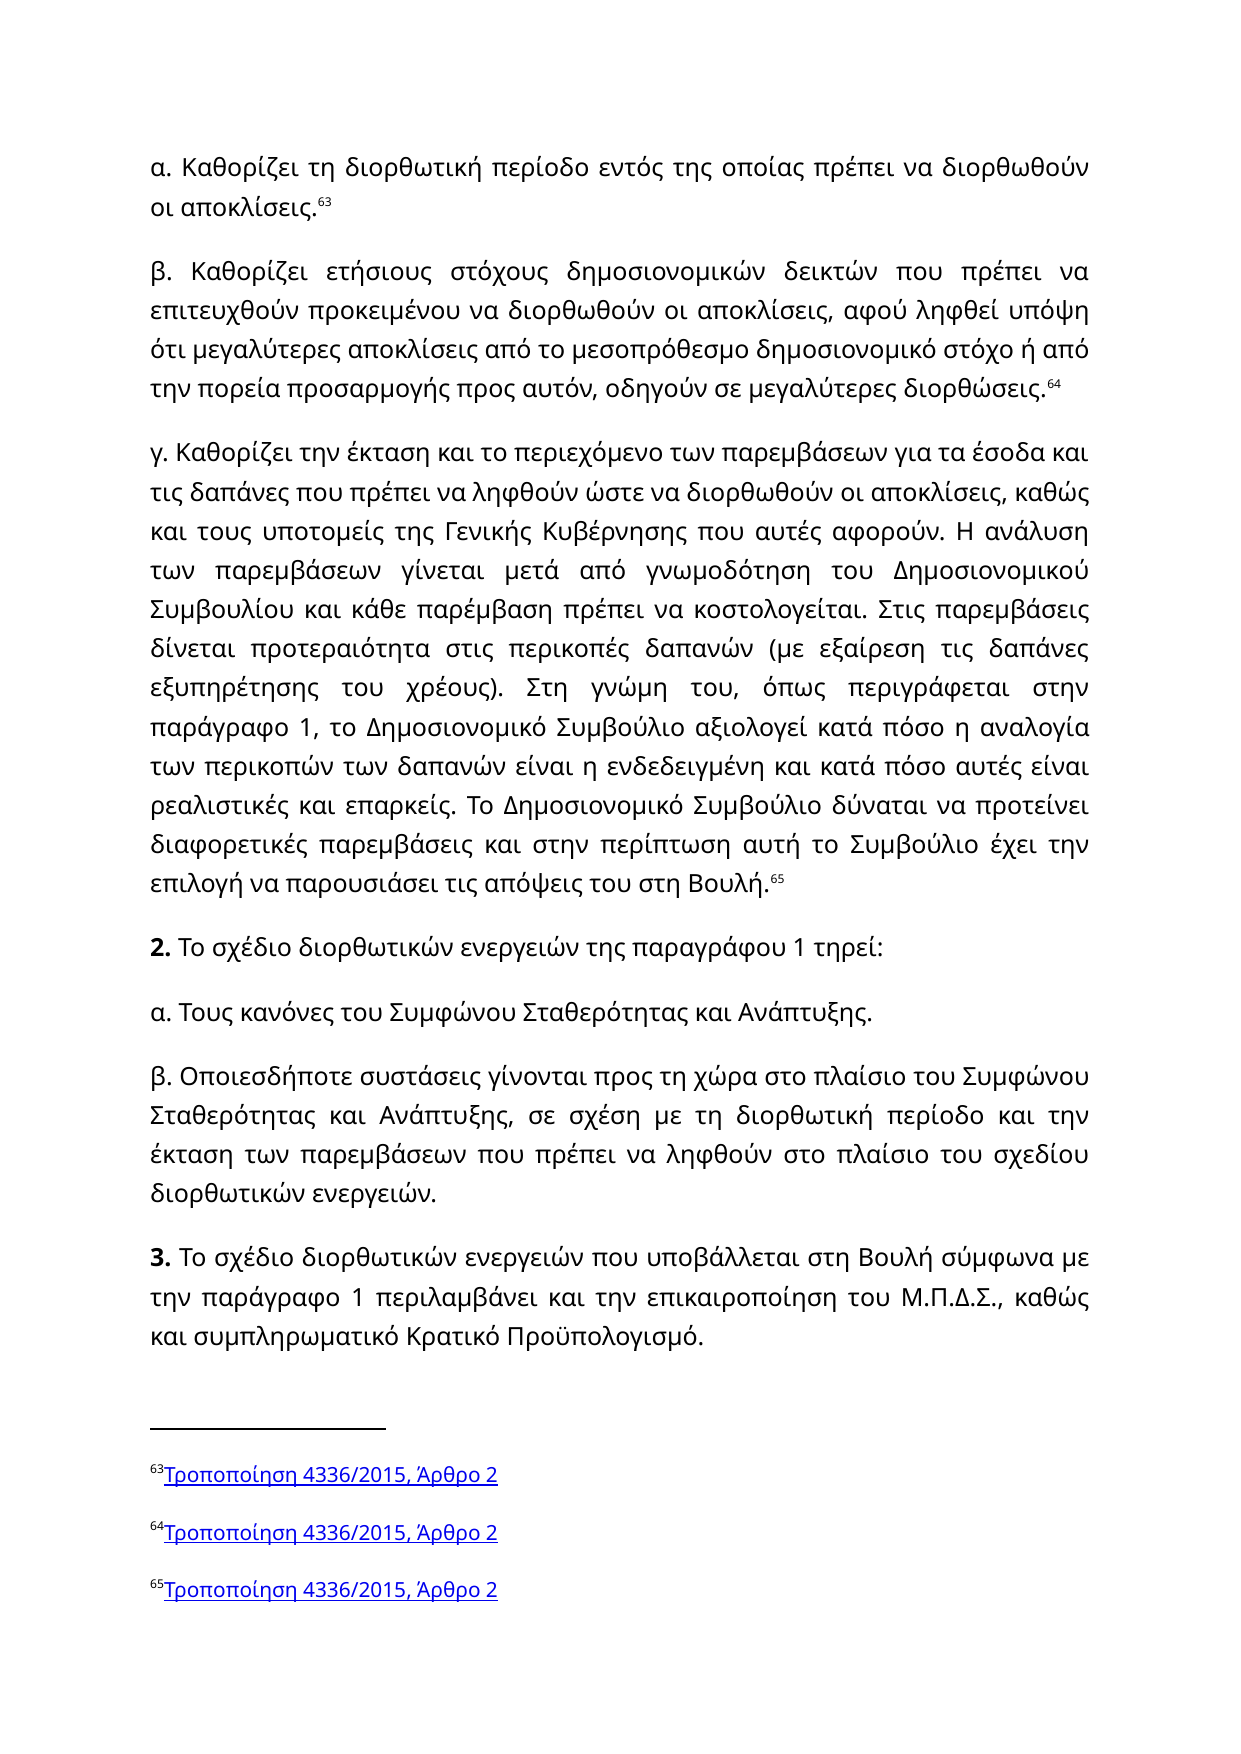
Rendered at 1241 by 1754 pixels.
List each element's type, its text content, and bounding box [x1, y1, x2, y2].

text Τροποποίηση 4336/2015, Άρθρο 2 [150, 1576, 1090, 1604]
text α. Καθορίζει τη διορθωτική περίοδο εντός της οποίας πρέπει να διορθωθούν οι αποκλίσεις. [150, 150, 1090, 223]
text β. Καθορίζει ετήσιους στόχους δημοσιονομικών δεικτών που πρέπει να επιτευχθούν προκειμένου να διορθωθούν οι αποκλίσεις, αφού ληφθεί υπόψη ότι μεγαλύτερες αποκλίσεις από το μεσοπρόθεσμο δημοσιονομικό στόχο ή από την πορεία προσαρμογής προς αυτόν, οδηγούν σε μεγαλύτερες διορθώσεις. [150, 253, 1090, 405]
text β. Οποιεσδήποτε συστάσεις γίνονται προς τη χώρα στο πλαίσιο του Συμφώνου Σταθερότητας και Ανάπτυ­ξης, σε σχέση με τη διορθωτική περίοδο και την έκταση των παρεμβάσεων που πρέπει να ληφθούν στο πλαίσιο του σχεδίου διορθωτικών ενεργειών. [150, 1058, 1090, 1210]
text 3. Το σχέδιο διορθωτικών ενεργειών που υποβάλλεται στη Βουλή σύμφωνα με την παράγραφο 1 περιλαμβάνει και την επικαιροποίηση του Μ.Π.Δ.Σ., καθώς και συμπληρωματικό Κρατικό Προϋπολογισμό. [150, 1240, 1090, 1352]
text Τροποποίηση 4336/2015, Άρθρο 2 [150, 1460, 1090, 1489]
text Τροποποίηση 4336/2015, Άρθρο 2 [150, 1518, 1090, 1546]
text γ. Καθορίζει την έκταση και το περιεχόμενο των παρεμβάσεων για τα έσοδα και τις δαπάνες που πρέπει να ληφθούν ώστε να διορθωθούν οι αποκλίσεις, καθώς και τους υποτομείς της Γενικής Κυβέρνησης που αυτές αφορούν. Η ανάλυση των παρεμβάσεων γίνεται μετά από γνωμοδότηση του Δημοσιονομικού Συμβουλίου και κάθε παρέμβαση πρέπει να κοστολογείται. Στις παρεμβάσεις δίνεται προτεραιότητα στις περικοπές δαπανών (με εξαίρεση τις δαπάνες εξυπηρέτησης του χρέους). Στη γνώμη του, όπως περιγράφεται στην παράγραφο 1, το Δημοσιονομικό Συμβούλιο αξιολογεί κατά πόσο η αναλογία των περικοπών των δαπανών είναι η ενδεδειγμένη και κατά πόσο αυτές είναι ρεαλιστικές και επαρκείς. Το Δημοσιονομικό Συμβούλιο δύναται να προτείνει διαφορετικές παρεμβάσεις και στην περίπτωση αυτή το Συμβούλιο έχει την επιλογή να παρουσιάσει τις απόψεις του στη Βουλή. [150, 435, 1090, 900]
text α. Τους κανόνες του Συμφώνου Σταθερότητας και Ανάπτυξης. [150, 994, 1090, 1028]
text 2. Το σχέδιο διορθωτικών ενεργειών της παραγράφου 1 τηρεί: [150, 930, 1090, 964]
